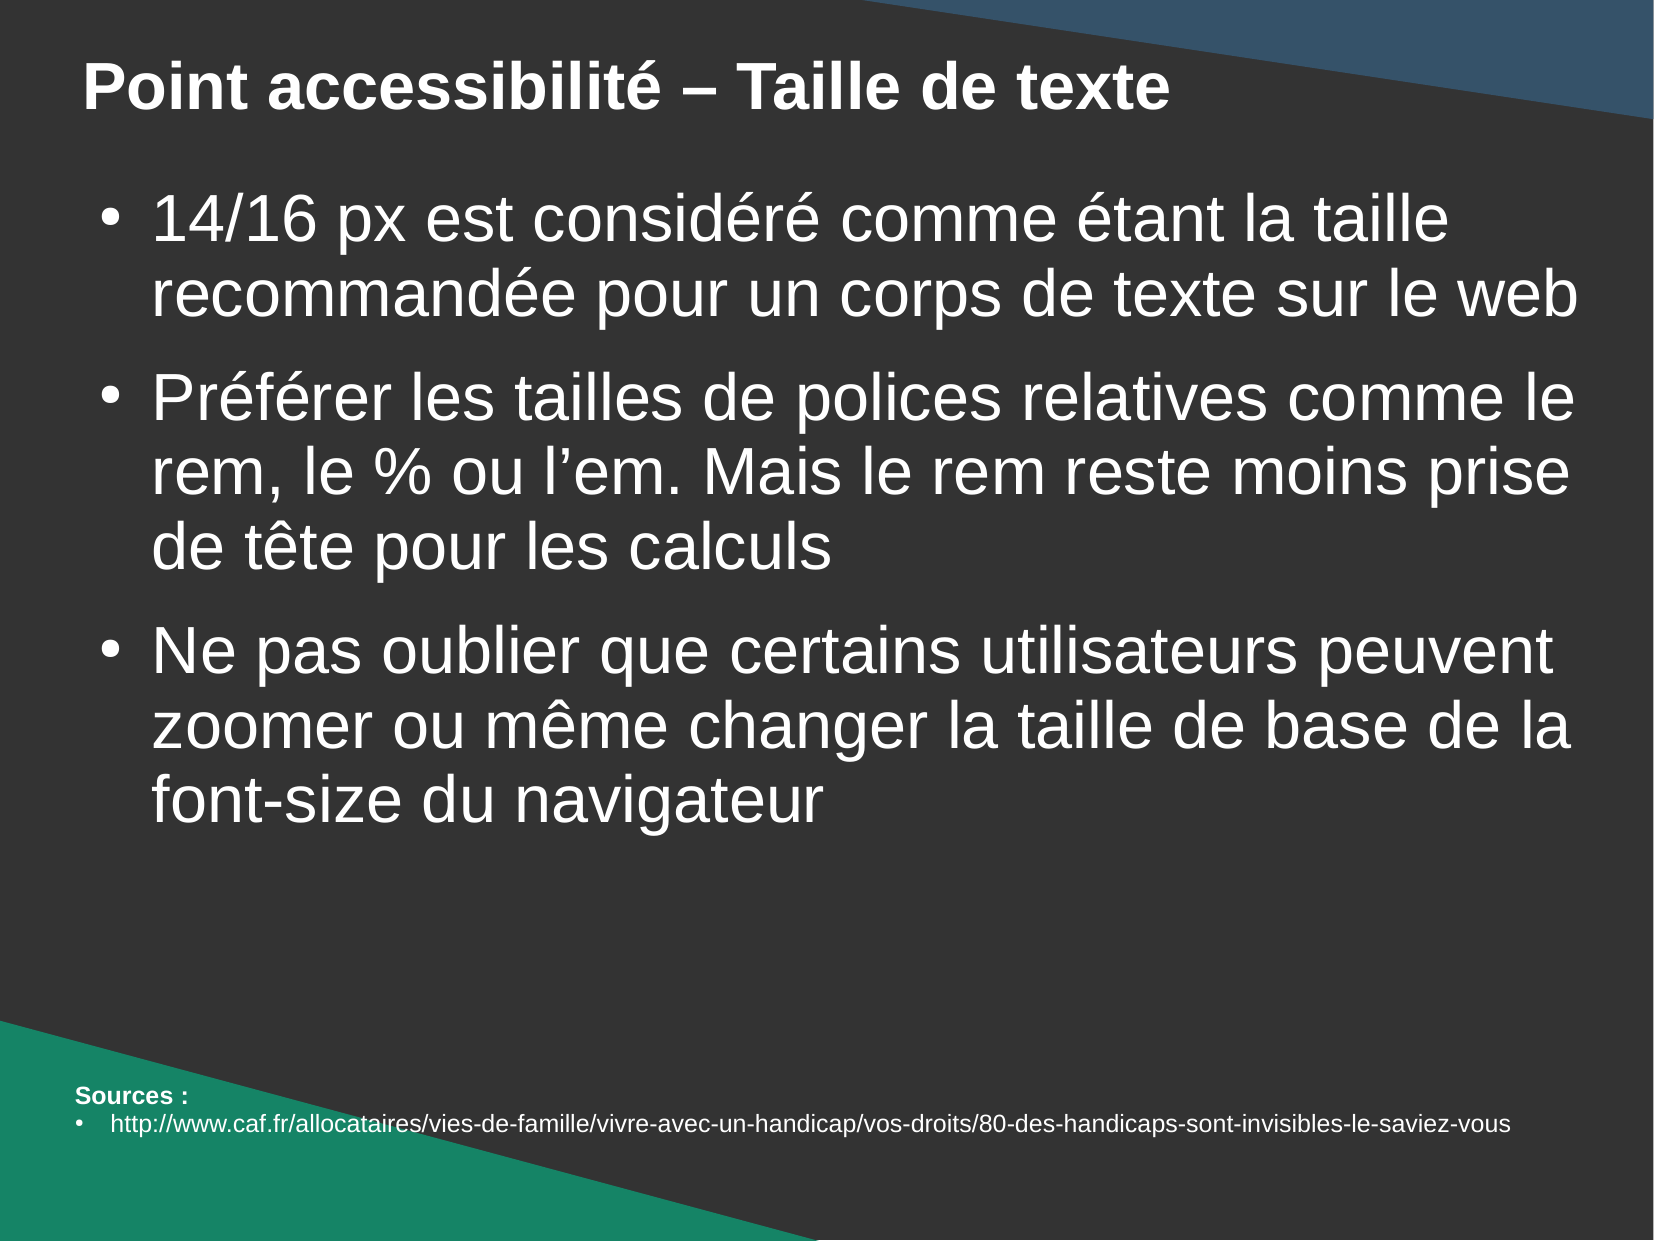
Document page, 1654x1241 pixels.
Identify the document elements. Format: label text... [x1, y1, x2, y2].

text_box [0, 1020, 199, 1241]
text_box [861, 0, 1654, 120]
title Point accessibilité – Taille de texte [82, 49, 1571, 162]
text_box Sources : http://www.caf.fr/allocataires/vies-de-famille/vivre-avec-un-handicap/vos-droits/80-des-handicaps-sont-invisibles-le-saviez-vous [60, 1074, 1546, 1241]
list 14/16 px est considéré comme étant la taille recommandée pour un corps de texte sur le web Préférer les tailles de polices relatives comme le rem, le % ou l’em. Mais le rem reste moins prise de tête pour les calculs Ne pas oublier que certains utilisateurs peuvent zoomer ou même changer la taille de base de la font-size du navigateur [80, 180, 1605, 922]
